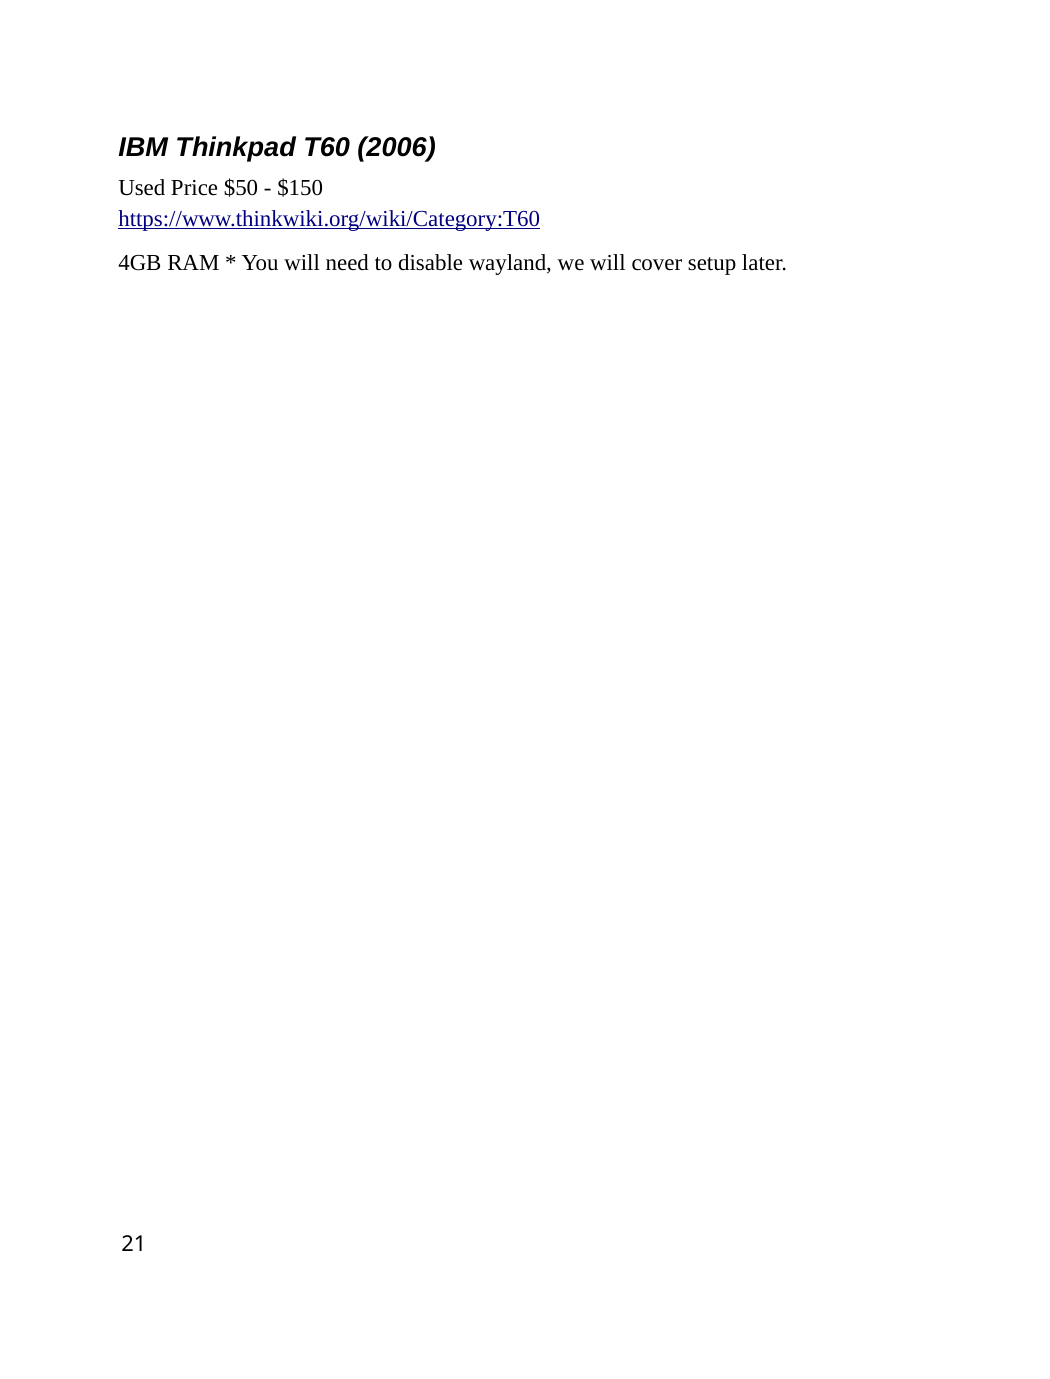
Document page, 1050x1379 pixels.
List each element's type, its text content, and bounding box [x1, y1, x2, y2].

text 4GB RAM * You will need to disable wayland, we will cover setup later. [118, 249, 932, 276]
subtitle IBM Thinkpad T60 (2006) [118, 131, 932, 162]
text Used Price $50 - $150 https://www.thinkwiki.org/wiki/Category:T60 [118, 174, 932, 231]
